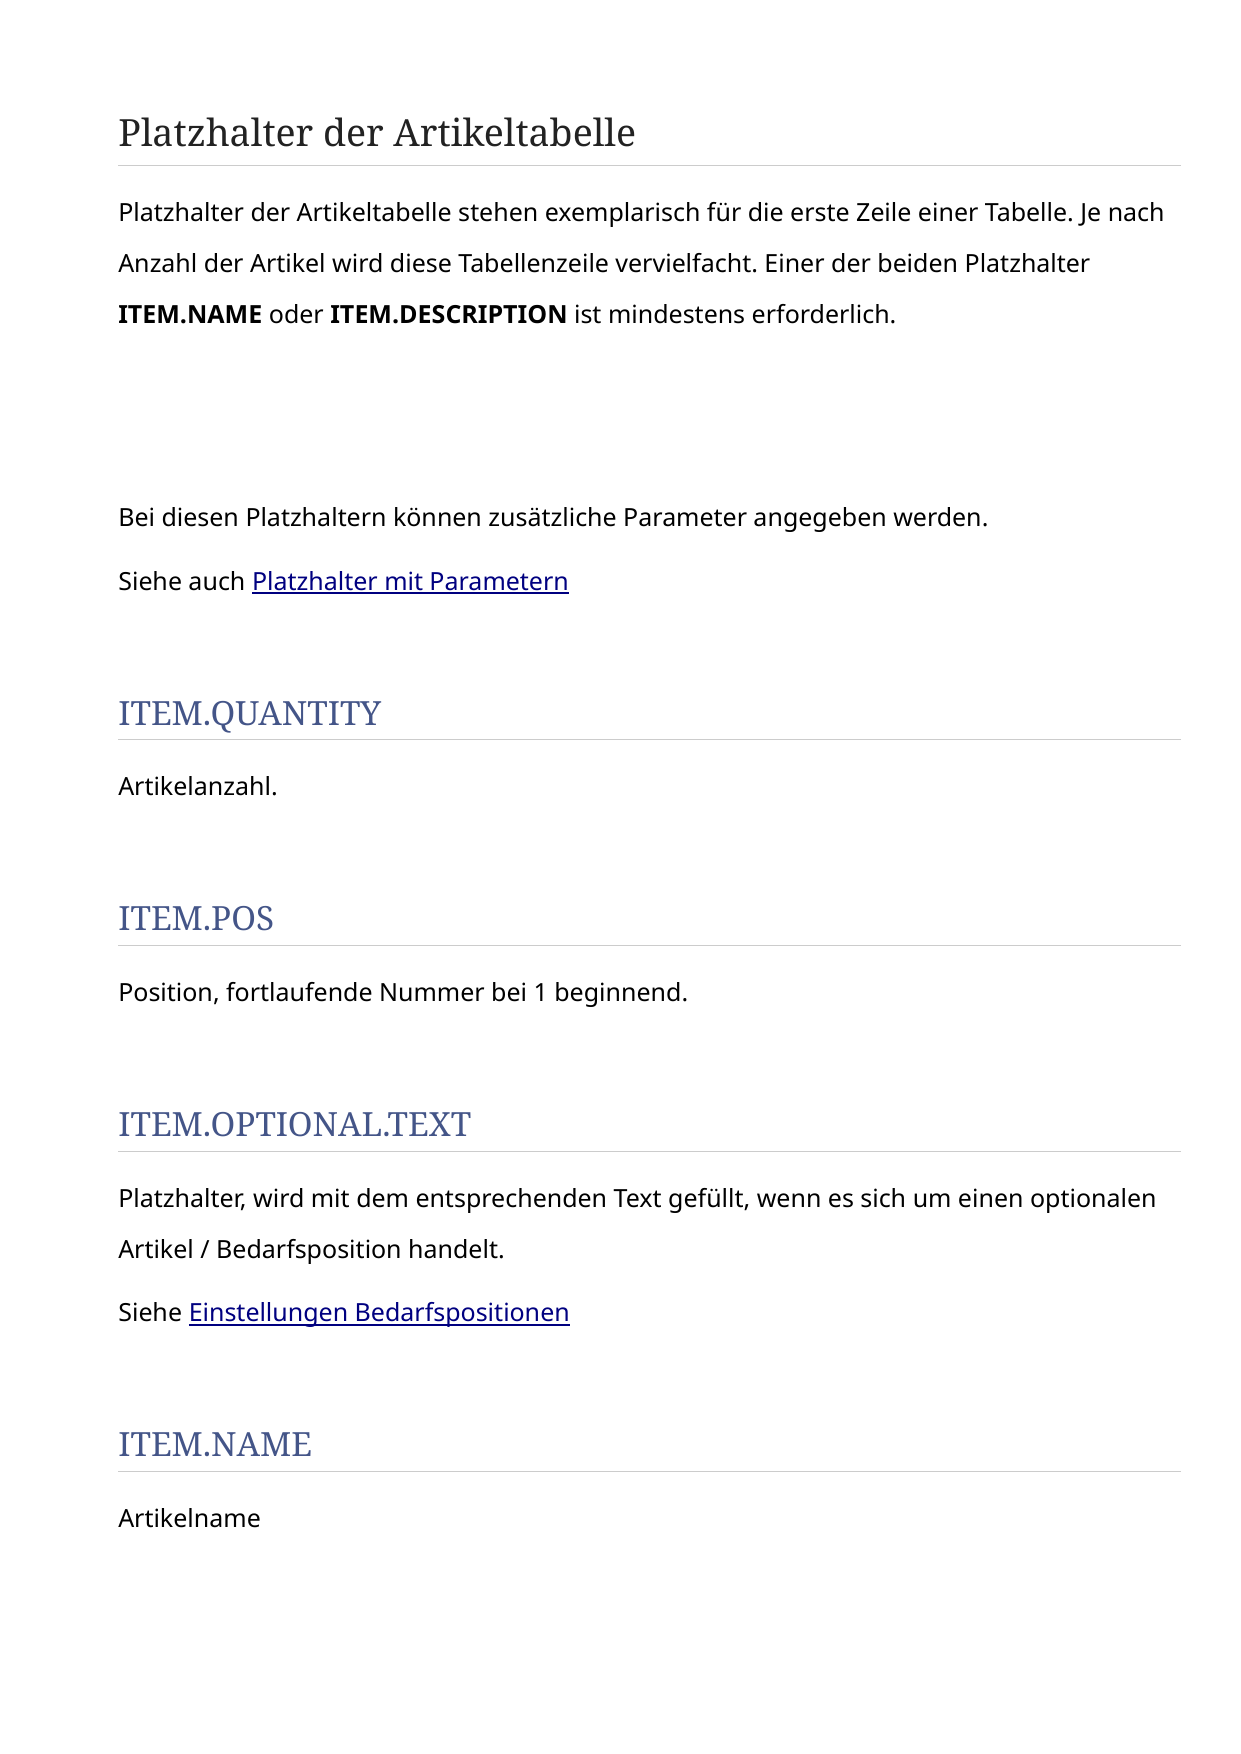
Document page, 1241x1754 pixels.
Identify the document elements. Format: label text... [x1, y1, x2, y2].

subtitle ITEM.POS [118, 895, 1181, 945]
text Bei diesen Platzhaltern können zusätzliche Parameter angegeben werden. [118, 500, 1181, 534]
subtitle ITEM.NAME [118, 1421, 1181, 1471]
text Position, fortlaufende Nummer bei 1 beginnend. [118, 975, 1181, 1009]
text Artikelanzahl. [118, 769, 1181, 803]
text Platzhalter der Artikeltabelle stehen exemplarisch für die erste Zeile einer Tabelle. Je nach Anzahl der Artikel wird diese Tabellenzeile vervielfacht. Einer der beiden Platzhalter ITEM.NAME oder ITEM.DESCRIPTION ist mindestens erforderlich. [118, 194, 1181, 330]
text Platzhalter, wird mit dem entsprechenden Text gefüllt, wenn es sich um einen optionalen Artikel / Bedarfsposition handelt. [118, 1181, 1181, 1266]
text Siehe Einstellungen Bedarfspositionen [118, 1295, 1181, 1329]
subtitle Platzhalter der Artikeltabelle [118, 106, 1181, 165]
subtitle ITEM.OPTIONAL.TEXT [118, 1101, 1181, 1151]
subtitle ITEM.QUANTITY [118, 689, 1181, 739]
text Siehe auch Platzhalter mit Parametern [118, 563, 1181, 597]
text Artikelname [118, 1501, 1181, 1535]
